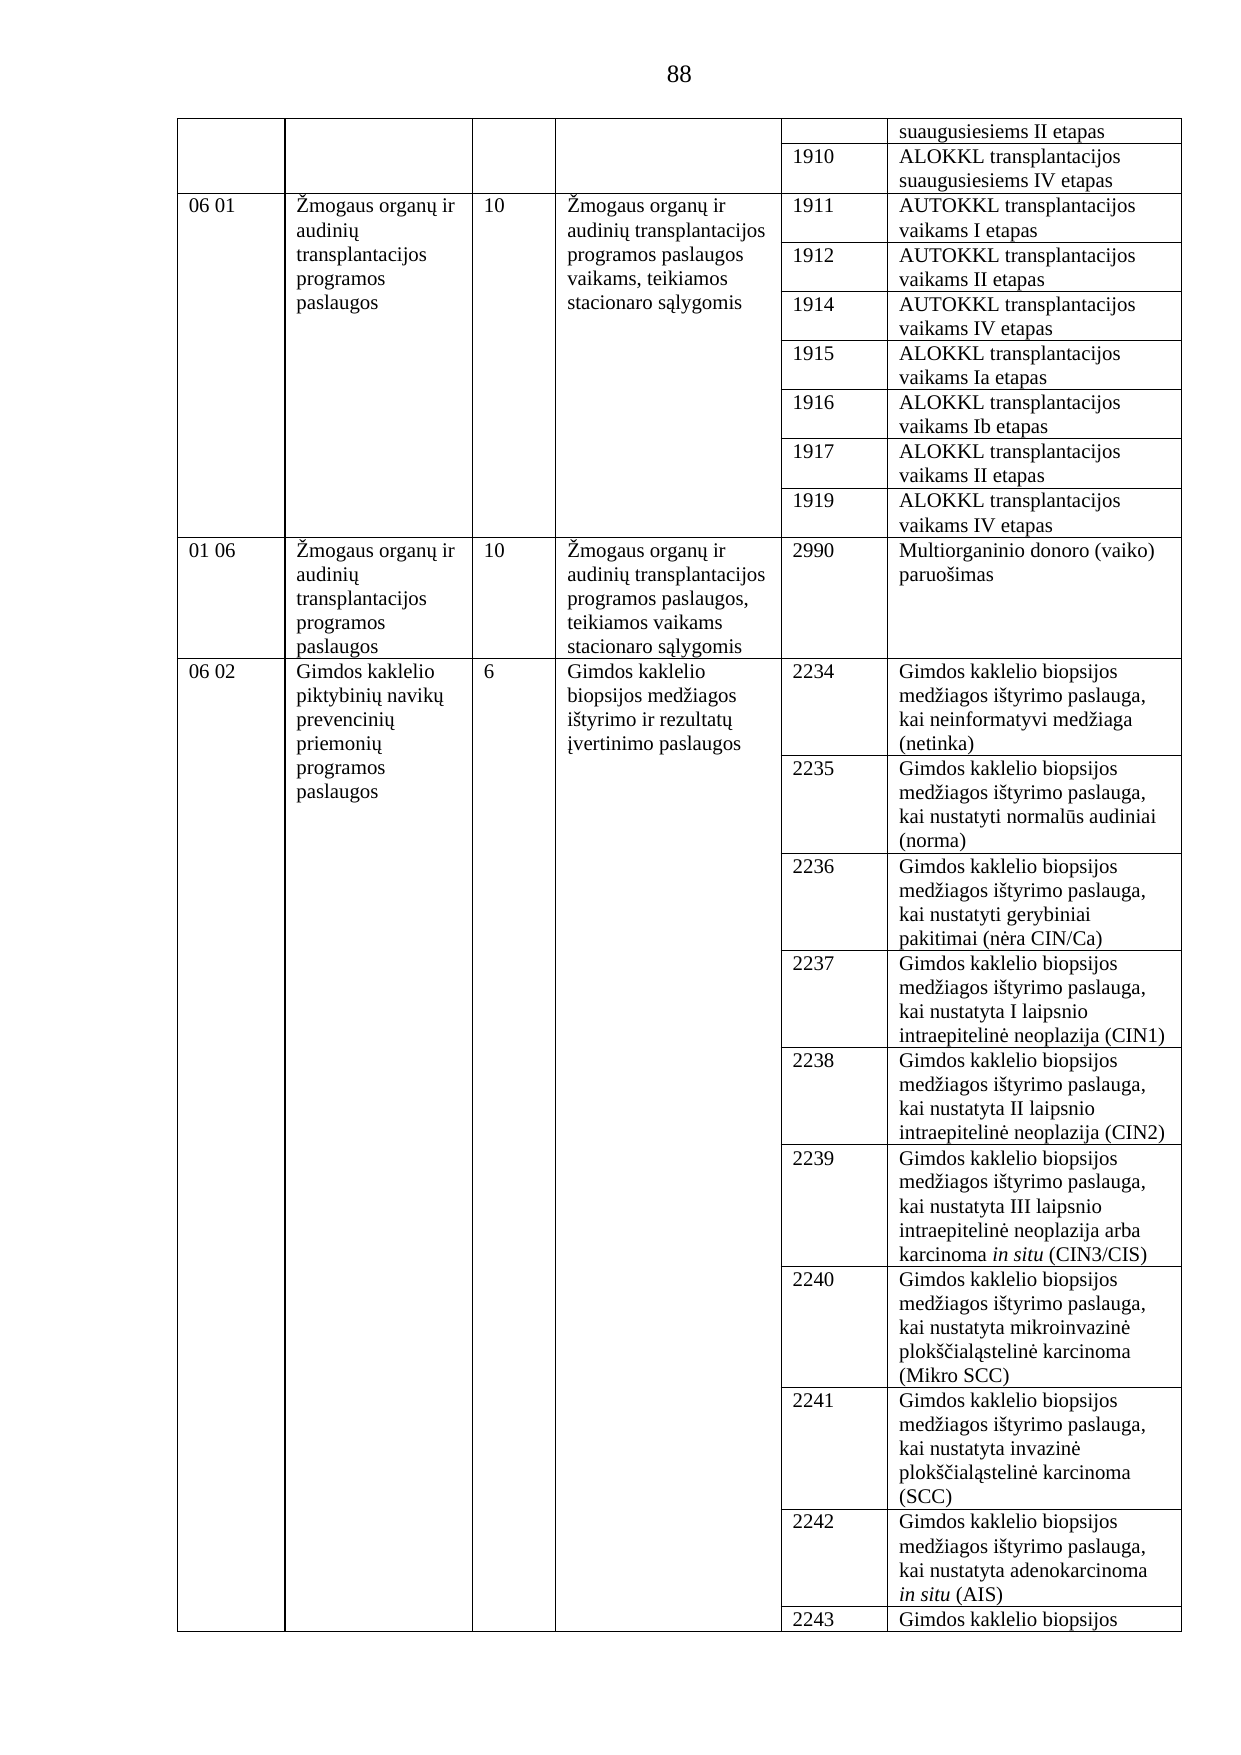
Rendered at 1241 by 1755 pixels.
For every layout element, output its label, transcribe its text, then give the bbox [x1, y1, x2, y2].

table_cell 10 [473, 194, 555, 537]
table_cell 2242 [782, 1510, 887, 1606]
table_cell Gimdos kaklelio biopsijos medžiagos ištyrimo paslauga, kai nustatyta I laipsnio intraepitelinė neoplazija (CIN1) [888, 951, 1181, 1047]
table_cell ALOKKL transplantacijos vaikams IV etapas [888, 489, 1181, 537]
table_cell Gimdos kaklelio biopsijos medžiagos ištyrimo paslauga, kai nustatyta III laipsnio intraepitelinė neoplazija arba karcinoma in situ (CIN3/CIS) [888, 1145, 1181, 1266]
table_cell [473, 119, 555, 192]
table_cell 2990 [782, 538, 887, 658]
table_cell 06 01 [178, 194, 284, 537]
table_cell 06 02 [178, 659, 284, 1631]
table_cell AUTOKKL transplantacijos vaikams I etapas [888, 194, 1181, 242]
table_cell Gimdos kaklelio biopsijos medžiagos ištyrimo paslauga, kai nustatyta mikroinvazinė plokščialąstelinė karcinoma (Mikro SCC) [888, 1267, 1181, 1387]
table_cell 1911 [782, 194, 887, 242]
table_cell [286, 119, 472, 192]
table_cell Gimdos kaklelio biopsijos medžiagos ištyrimo paslauga, kai nustatyta invazinė plokščialąstelinė karcinoma (SCC) [888, 1388, 1181, 1508]
table_cell Žmogaus organų ir audinių transplantacijos programos paslaugos vaikams, teikiamos stacionaro sąlygomis [556, 194, 781, 537]
table_cell Žmogaus organų ir audinių transplantacijos programos paslaugos [286, 194, 472, 537]
table_cell Gimdos kaklelio piktybinių navikų prevencinių priemonių programos paslaugos [286, 659, 472, 1631]
table_cell 1915 [782, 341, 887, 389]
table_cell Gimdos kaklelio biopsijos [888, 1607, 1181, 1631]
table_cell 2238 [782, 1048, 887, 1144]
table_cell Žmogaus organų ir audinių transplantacijos programos paslaugos, teikiamos vaikams stacionaro sąlygomis [556, 538, 781, 658]
table_cell 2241 [782, 1388, 887, 1508]
table_cell Gimdos kaklelio biopsijos medžiagos ištyrimo paslauga, kai nustatyti normalūs audiniai (norma) [888, 756, 1181, 852]
table_cell AUTOKKL transplantacijos vaikams II etapas [888, 243, 1181, 291]
table_cell [782, 119, 887, 143]
table_cell Gimdos kaklelio biopsijos medžiagos ištyrimo paslauga, kai nustatyta adenokarcinoma in situ (AIS) [888, 1510, 1181, 1606]
table_cell 1910 [782, 144, 887, 192]
table_cell 2234 [782, 659, 887, 755]
table_cell [178, 119, 284, 192]
table_cell 1917 [782, 439, 887, 487]
table_cell ALOKKL transplantacijos vaikams Ib etapas [888, 390, 1181, 438]
table_cell [556, 119, 781, 192]
table_cell 6 [473, 659, 555, 1631]
table_cell AUTOKKL transplantacijos vaikams IV etapas [888, 292, 1181, 340]
table_cell 01 06 [178, 538, 284, 658]
table_cell 10 [473, 538, 555, 658]
table_cell Gimdos kaklelio biopsijos medžiagos ištyrimo paslauga, kai nustatyti gerybiniai pakitimai (nėra CIN/Ca) [888, 854, 1181, 950]
table_cell Žmogaus organų ir audinių transplantacijos programos paslaugos [286, 538, 472, 658]
table_cell Gimdos kaklelio biopsijos medžiagos ištyrimo ir rezultatų įvertinimo paslaugos [556, 659, 781, 1631]
table_cell Multiorganinio donoro (vaiko) paruošimas [888, 538, 1181, 658]
table_cell 2236 [782, 854, 887, 950]
table_cell Gimdos kaklelio biopsijos medžiagos ištyrimo paslauga, kai nustatyta II laipsnio intraepitelinė neoplazija (CIN2) [888, 1048, 1181, 1144]
table_cell 1912 [782, 243, 887, 291]
table_cell suaugusiesiems II etapas [888, 119, 1181, 143]
table_cell 2239 [782, 1145, 887, 1266]
table_cell 2243 [782, 1607, 887, 1631]
table_cell 1914 [782, 292, 887, 340]
table_cell 1916 [782, 390, 887, 438]
table_cell 2235 [782, 756, 887, 852]
table_cell ALOKKL transplantacijos vaikams II etapas [888, 439, 1181, 487]
table_cell Gimdos kaklelio biopsijos medžiagos ištyrimo paslauga, kai neinformatyvi medžiaga (netinka) [888, 659, 1181, 755]
table_cell ALOKKL transplantacijos vaikams Ia etapas [888, 341, 1181, 389]
table_cell 2237 [782, 951, 887, 1047]
table_cell ALOKKL transplantacijos suaugusiesiems IV etapas [888, 144, 1181, 192]
table_cell 2240 [782, 1267, 887, 1387]
table_cell 1919 [782, 489, 887, 537]
